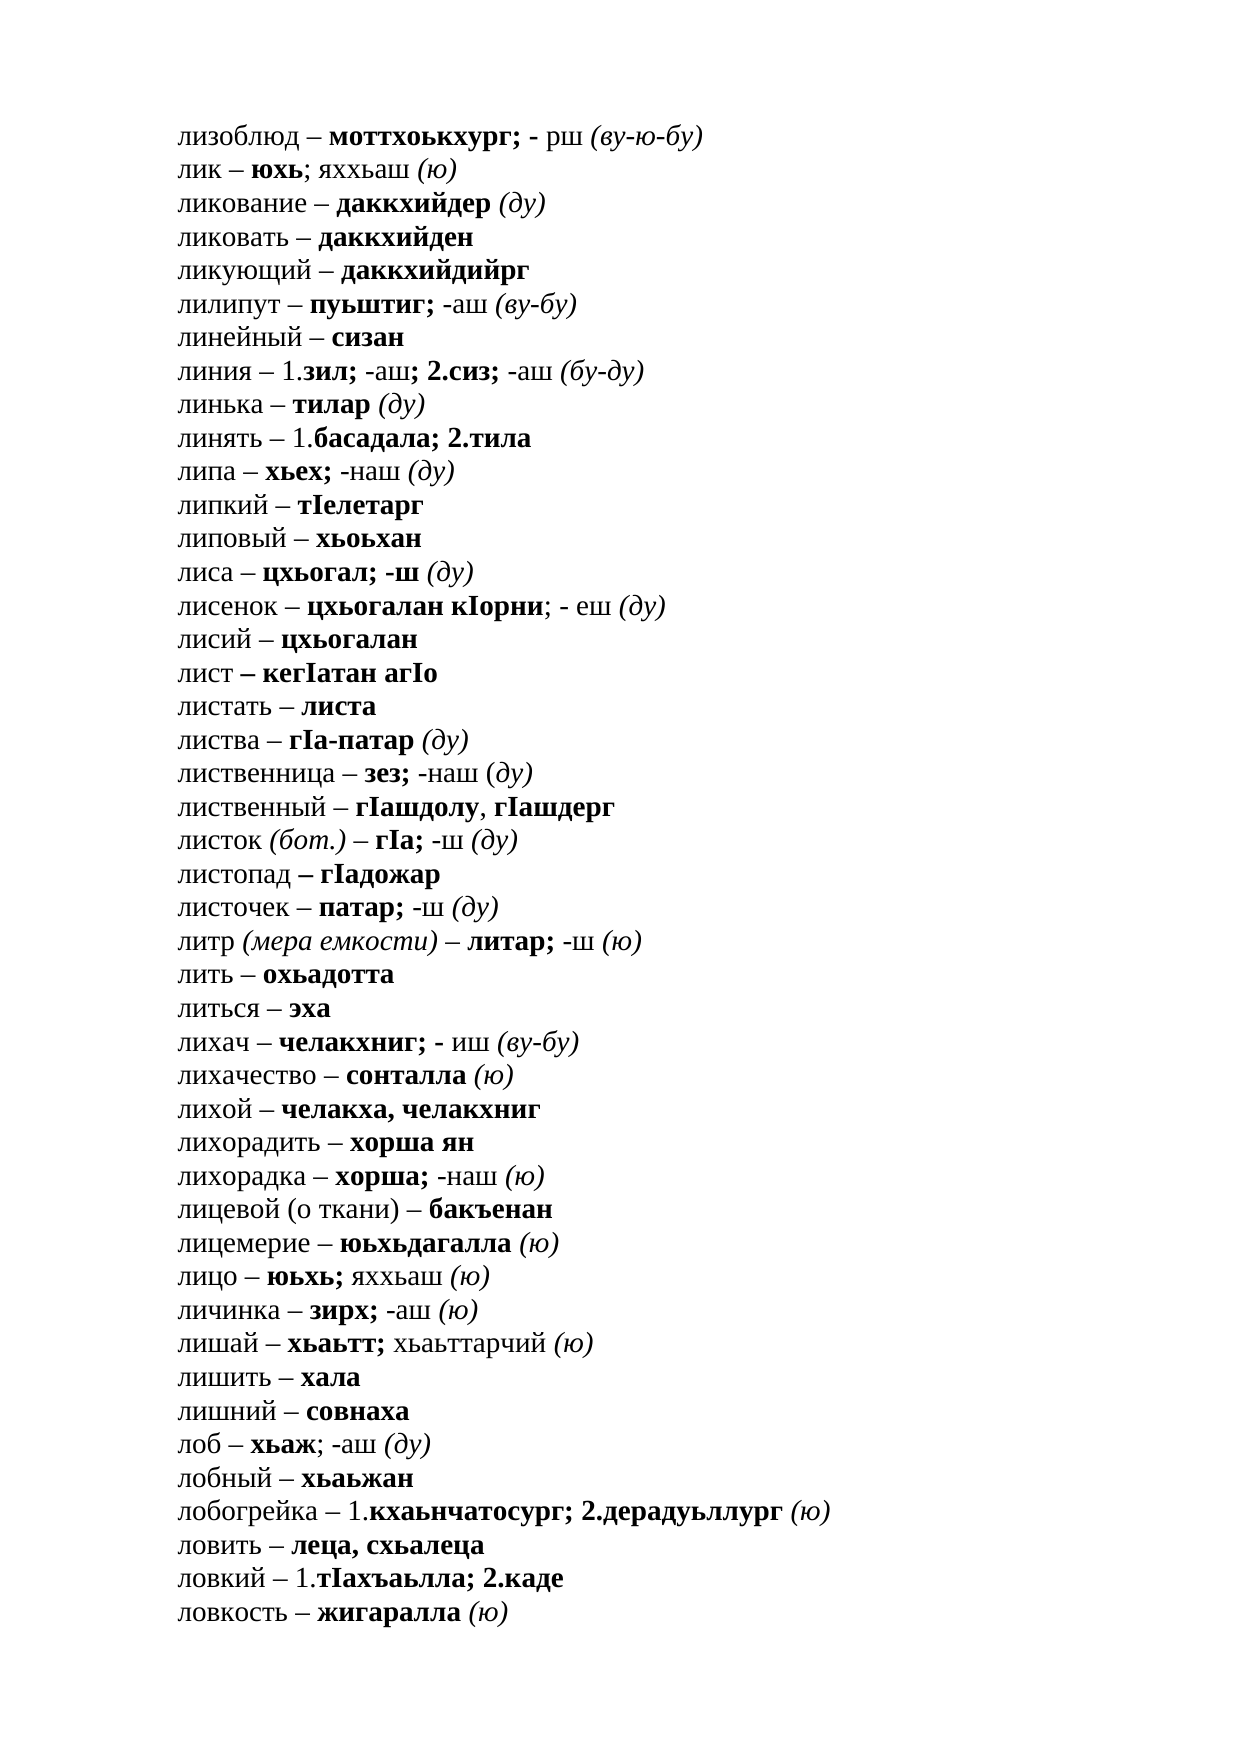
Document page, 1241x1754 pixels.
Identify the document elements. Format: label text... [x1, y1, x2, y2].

text лицевой (о ткани) – бакъенан [177, 1191, 1152, 1225]
text ликование – даккхийдер (ду) [177, 185, 1152, 219]
text лисий – цхьогалан [177, 621, 1152, 655]
text лобогрейка – 1.кхаьнчатосург; 2.дерадуьллург (ю) [177, 1493, 1152, 1527]
text литься – эха [177, 990, 1152, 1024]
text лилипут – пуьштиг; -аш (ву-бу) [177, 286, 1152, 319]
text лихорадка – хорша; -наш (ю) [177, 1158, 1152, 1191]
text линия – 1.зил; -аш; 2.сиз; -аш (бу-ду) [177, 353, 1152, 386]
text лиственница – зез; -наш (ду) [177, 755, 1152, 789]
text лицо – юьхь; яххьаш (ю) [177, 1258, 1152, 1292]
text линейный – сизан [177, 319, 1152, 353]
text листать – листа [177, 688, 1152, 722]
text ловкость – жигаралла (ю) [177, 1594, 1152, 1627]
text лиса – цхьогал; -ш (ду) [177, 554, 1152, 588]
text листочек – патар; -ш (ду) [177, 889, 1152, 923]
text лишай – хьаьтт; хьаьттарчий (ю) [177, 1326, 1152, 1359]
text лоб – хьаж; -аш (ду) [177, 1426, 1152, 1460]
text лиственный – гӀашдолу, гӀашдерг [177, 789, 1152, 822]
text ликующий – даккхийдийрг [177, 252, 1152, 286]
text лихач – челакхниг; - иш (ву-бу) [177, 1024, 1152, 1057]
text ловить – леца, схьалеца [177, 1527, 1152, 1560]
text линять – 1.басадала; 2.тила [177, 420, 1152, 453]
text лик – юхь; яххьаш (ю) [177, 152, 1152, 185]
text линька – тилар (ду) [177, 386, 1152, 420]
text лить – охьадотта [177, 957, 1152, 990]
text липовый – хьоьхан [177, 521, 1152, 554]
text лобный – хьаьжан [177, 1460, 1152, 1493]
text лист – кегӀатан агӀо [177, 655, 1152, 688]
text литр (мера емкости) – литар; -ш (ю) [177, 923, 1152, 957]
text листок (бот.) – гӀа; -ш (ду) [177, 822, 1152, 856]
text липа – хьех; -наш (ду) [177, 453, 1152, 487]
text лихой – челакха, челакхниг [177, 1091, 1152, 1124]
text лишний – совнаха [177, 1393, 1152, 1426]
text лишить – хала [177, 1359, 1152, 1393]
text лихачество – сонталла (ю) [177, 1057, 1152, 1091]
text лисенок – цхьогалан кӀорни; - еш (ду) [177, 588, 1152, 621]
text лихорадить – хорша ян [177, 1124, 1152, 1158]
text липкий – тӀелетарг [177, 487, 1152, 521]
text лицемерие – юьхьдагалла (ю) [177, 1225, 1152, 1258]
text личинка – зирх; -аш (ю) [177, 1292, 1152, 1326]
text ликовать – даккхийден [177, 219, 1152, 252]
text ловкий – 1.тӀахъаьлла; 2.каде [177, 1560, 1152, 1594]
text лизоблюд – моттхоькхург; - рш (ву-ю-бу) [177, 118, 1152, 152]
text листва – гӀа-патар (ду) [177, 722, 1152, 755]
text листопад – гӀадожар [177, 856, 1152, 889]
